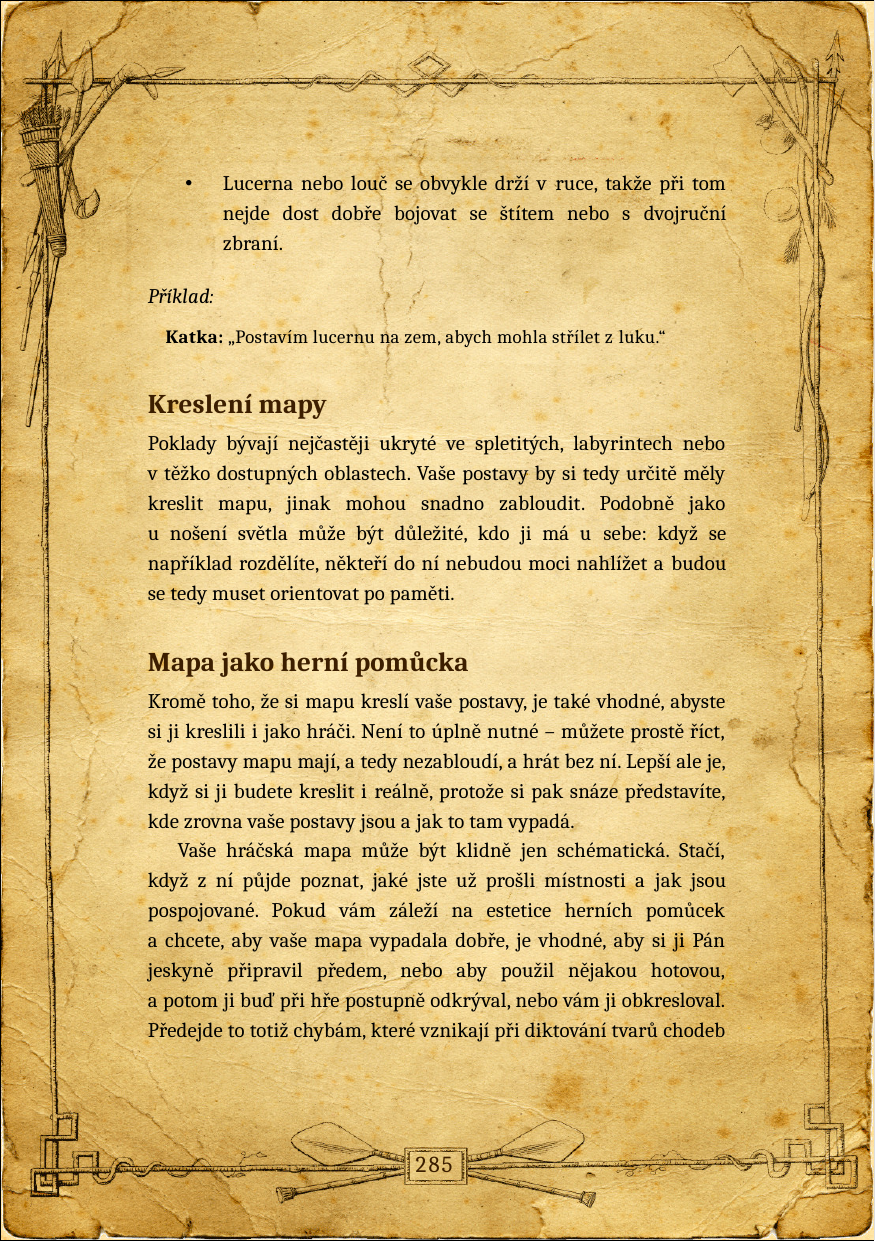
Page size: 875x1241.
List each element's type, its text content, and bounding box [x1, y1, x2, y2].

text Příklad: [148, 285, 726, 309]
picture [1, 1, 874, 1240]
subtitle Kreslení mapy [148, 389, 726, 420]
text Katka: „Postavím lucernu na zem, abych mohla střílet z⁠ luku.“ [165, 327, 726, 348]
subtitle Mapa jako herní pomůcka [148, 647, 726, 678]
text Poklady bývají nejčastěji ukryté ve spletitých, labyrintech nebo v⁠ těžko dostupných oblastech. Vaše postavy by si tedy určitě měly kreslit mapu, jinak mohou snadno zabloudit. Podobně jako u⁠ nošení světla může být důležité, kdo ji má u⁠ sebe: když se například rozdělíte, někteří do ní nebudou moci nahlížet a⁠ budou se tedy muset orientovat po paměti. [148, 432, 726, 605]
list Lucerna nebo louč se obvykle drží v⁠ ruce, takže při tom nejde dost dobře bojovat se štítem nebo s⁠ dvojruční zbraní. [185, 172, 726, 256]
text Kromě toho, že si mapu kreslí vaše postavy, je také vhodné, abyste si ji kreslili i⁠ jako hráči. Není to úplně nutné – můžete prostě říct, že postavy mapu mají, a⁠ tedy nezabloudí, a⁠ hrát bez ní. Lepší ale je, když si ji budete kreslit i⁠ reálně, protože si pak snáze představíte, kde zrovna vaše postavy jsou a⁠ jak to tam vypadá. Vaše hráčská mapa může být klidně jen schématická. Stačí, když z⁠ ní půjde poznat, jaké jste už prošli místnosti a⁠ jak jsou pospojované. Pokud vám záleží na estetice herních pomůcek a⁠ chcete, aby vaše mapa vypadala dobře, je vhodné, aby si ji Pán jeskyně připravil předem, nebo aby použil nějakou hotovou, a⁠ potom ji buď při hře postupně odkrýval, nebo vám ji obkresloval. Předejde to totiž chybám, které vznikají při diktování tvarů chodeb [148, 690, 726, 1042]
